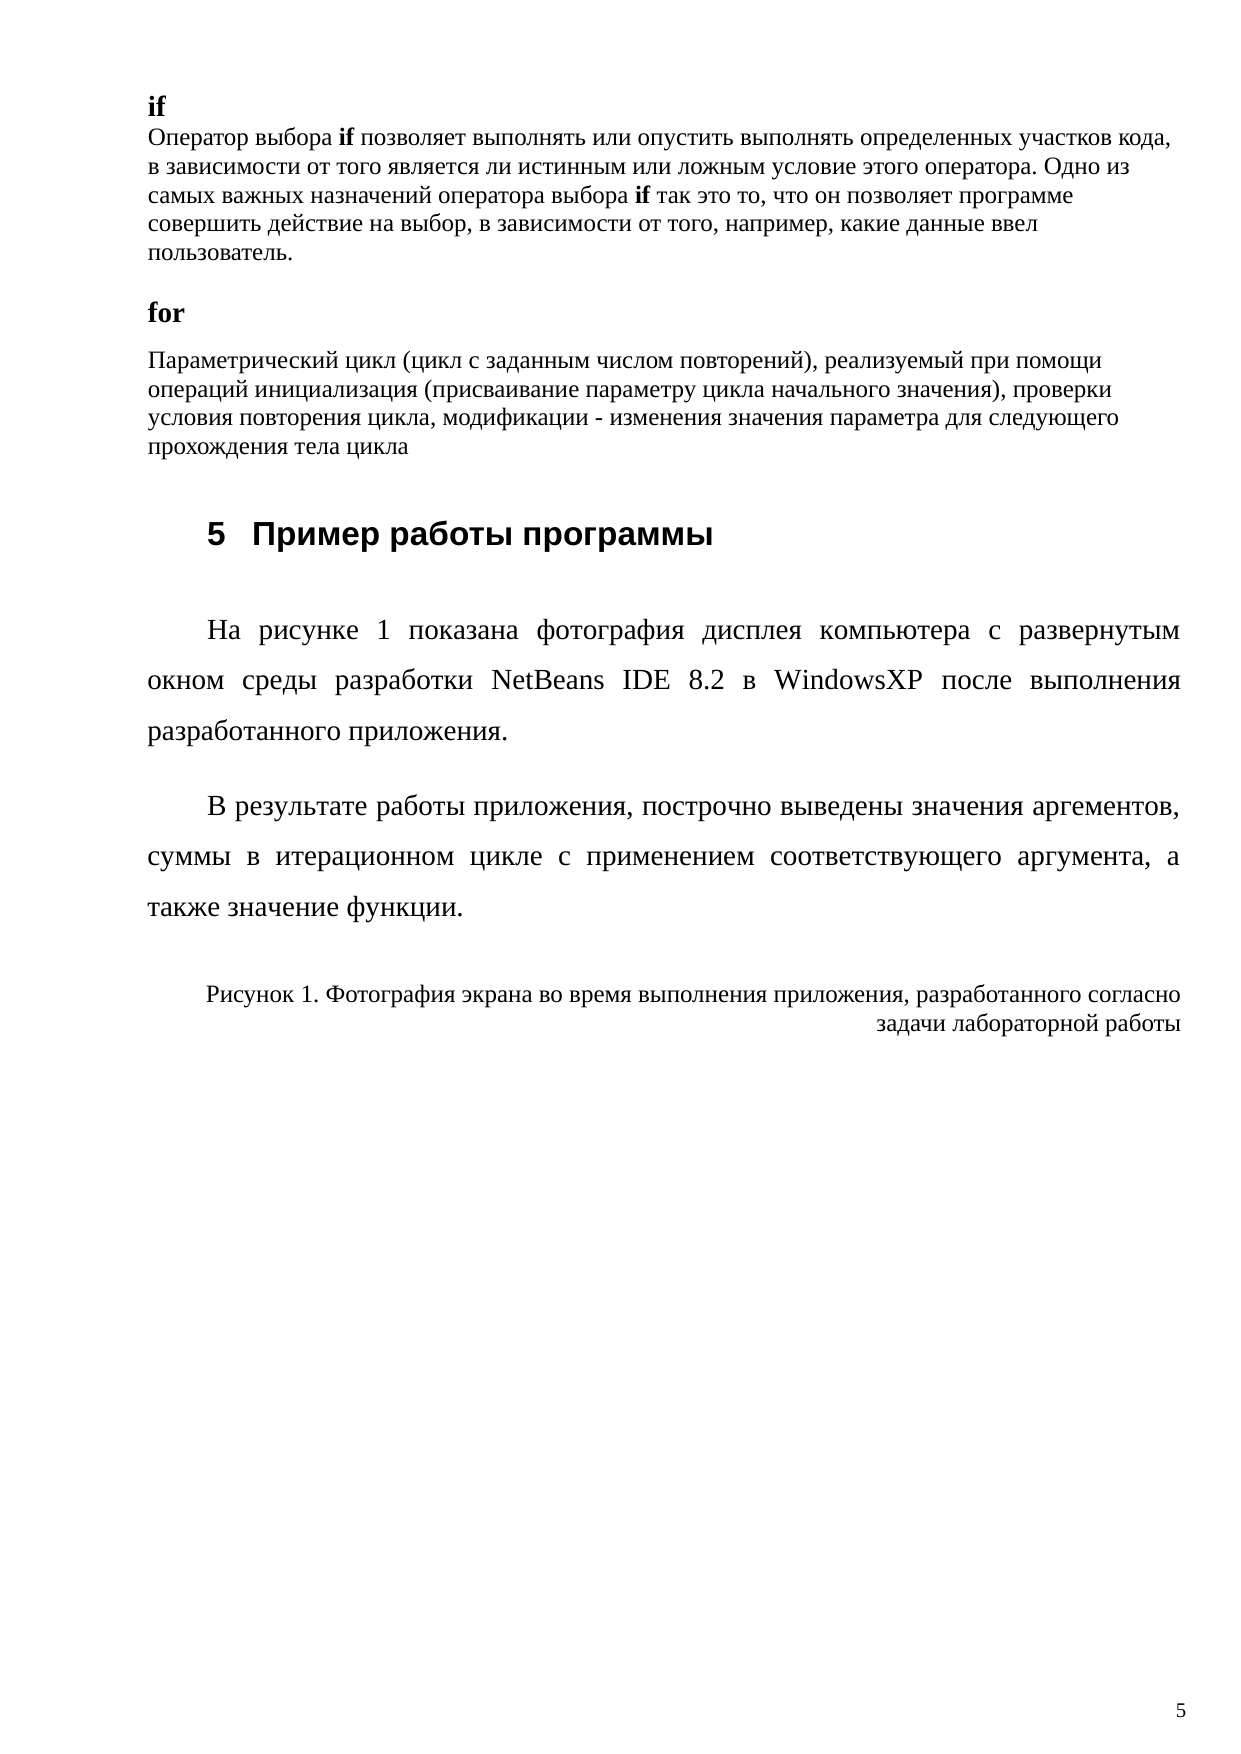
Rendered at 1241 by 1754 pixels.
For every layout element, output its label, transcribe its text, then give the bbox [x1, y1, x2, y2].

text Оператор выбора if позволяет выполнять или опустить выполнять определенных участков кода, в зависимости от того является ли истинным или ложным условие этого оператора. Одно из самых важных назначений оператора выбора if так это то, что он позволяет программе совершить действие на выбор, в зависимости от того, например, какие данные ввел пользователь. [148, 122, 1181, 266]
subtitle Пример работы программы [207, 514, 1181, 552]
subtitle На рисунке 1 показана фотография дисплея компьютера с развернутым окном среды разработки NetBeans IDE 8.2 в WindowsXP после выполнения разработанного приложения. [147, 612, 1181, 746]
text Рисунок 1. Фотография экрана во время выполнения приложения, разработанного согласно задачи лабораторной работы [148, 979, 1181, 1036]
subtitle В результате работы приложения, построчно выведены значения аргементов, суммы в итерационном цикле с применением соответствующего аргумента, а также значение функции. [147, 788, 1181, 922]
text for [148, 295, 1181, 328]
text if [148, 89, 1181, 122]
text Параметрический цикл (цикл с заданным числом повторений), реализуемый при помощи операций инициализация (присваивание параметру цикла начального значения), проверки условия повторения цикла, модификации - изменения значения параметра для следующего прохождения тела цикла [148, 345, 1181, 460]
